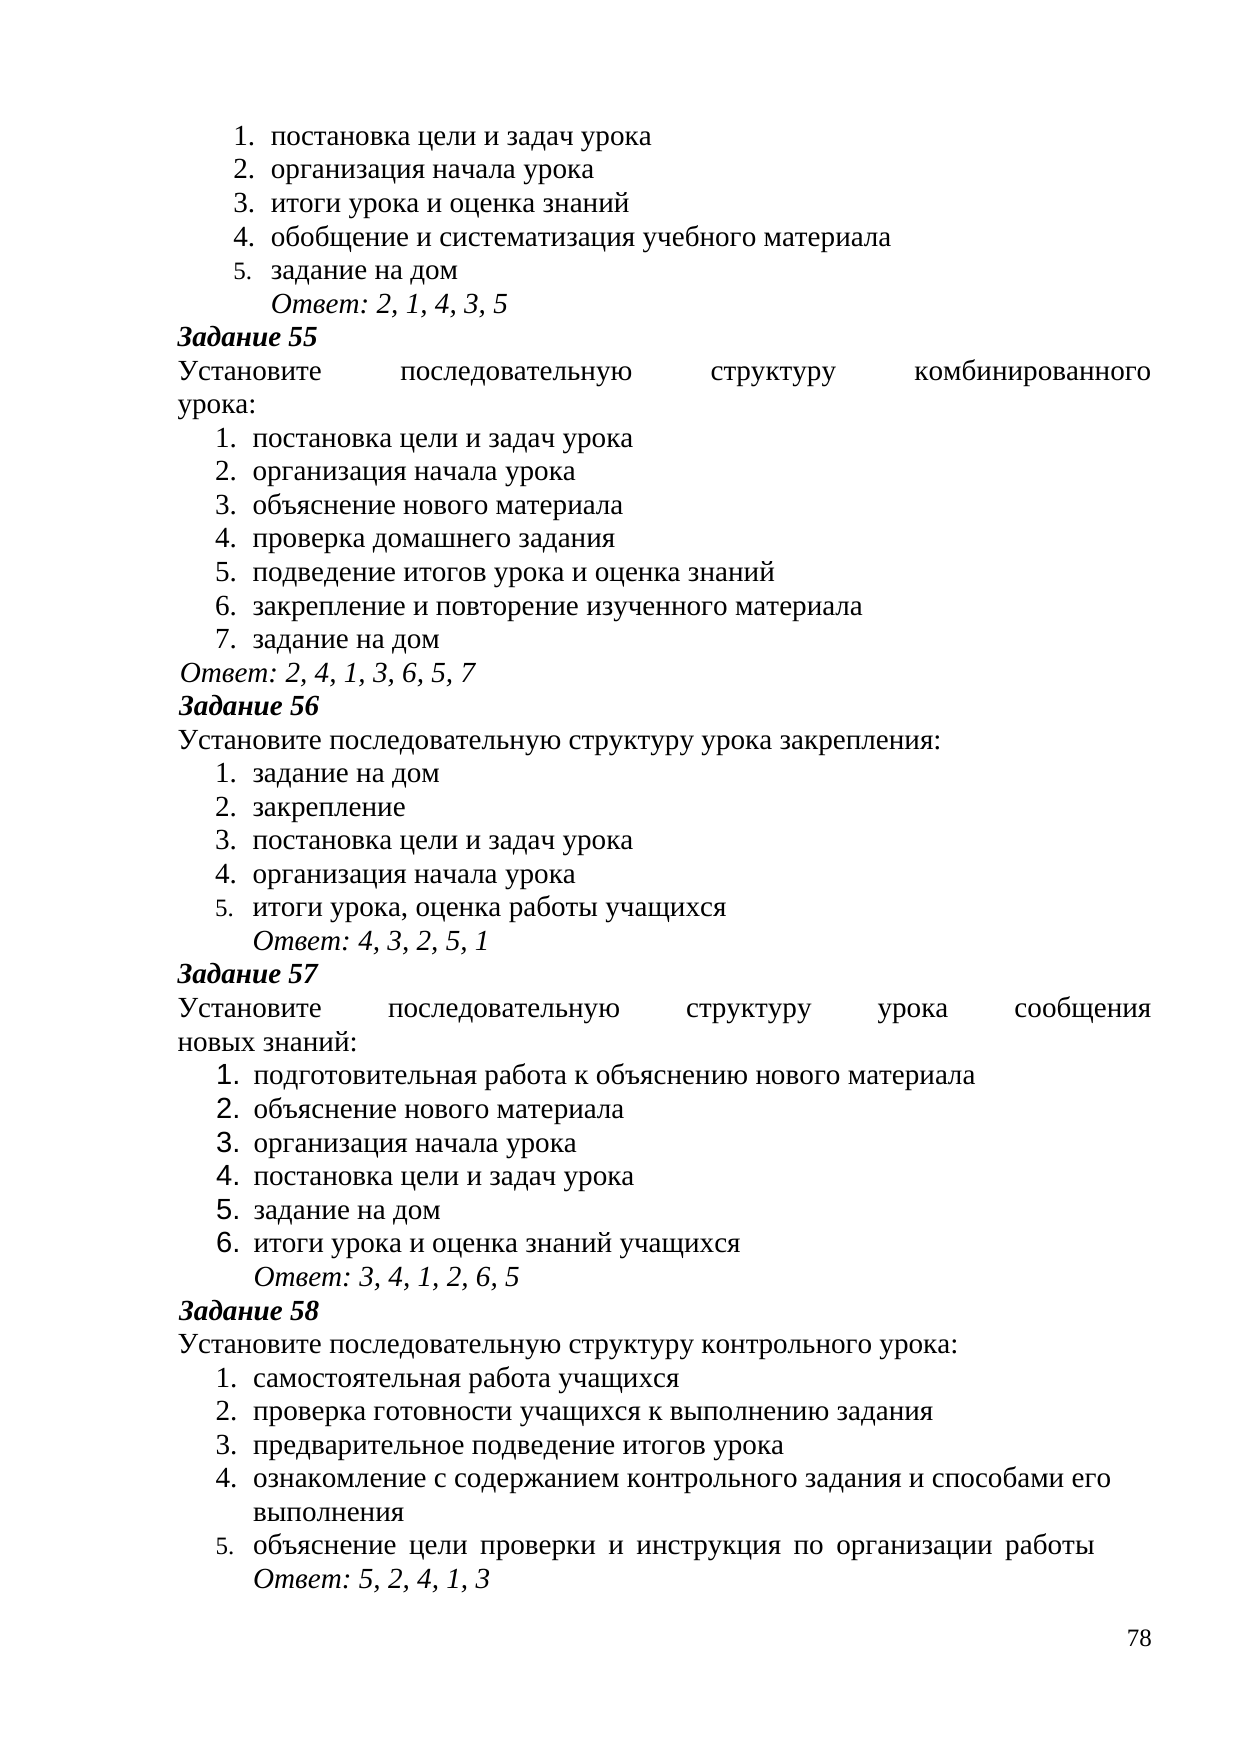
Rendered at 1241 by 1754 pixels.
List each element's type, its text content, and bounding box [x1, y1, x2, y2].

list проверка готовности учащихся к выполнению задания [215, 1393, 1152, 1427]
list предварительное подведение итогов урока [215, 1427, 1152, 1460]
list объяснение нового материала [215, 487, 1152, 521]
list задание на дом [215, 621, 536, 655]
list самостоятельная работа учащихся [215, 1360, 1152, 1393]
text Ответ: 3, 4, 1, 2, 6, 5 [253, 1259, 1152, 1293]
text Установите последовательную структуру комбинированного урока: [177, 353, 1152, 420]
list задание на дом Ответ: 2, 1, 4, 3, 5 [233, 252, 1152, 319]
list организация начала урока [215, 856, 1152, 889]
text Установите последовательную структуру урока сообщения новых знаний: [177, 990, 1152, 1057]
list организация начала урока [215, 453, 1152, 487]
list итоги урока, оценка работы учащихся Ответ: 4, 3, 2, 5, 1 [215, 889, 759, 957]
list итоги урока и оценка знаний учащихся [216, 1226, 1152, 1259]
list задание на дом [216, 1192, 1152, 1226]
text Ответ: 2, 4, 1, 3, 6, 5, 7 [179, 655, 536, 688]
list подготовительная работа к объяснению нового материала [216, 1057, 1152, 1091]
text Задание 57 [177, 957, 1148, 990]
text Задание 56 [179, 688, 1148, 722]
list объяснение цели проверки и инструкция по организации работы Ответ: 5, 2, 4, 1, 3 [215, 1527, 1095, 1594]
text Установите последовательную структуру контрольного урока: [177, 1326, 1152, 1360]
list объяснение нового материала [216, 1091, 1152, 1124]
list обобщение и систематизация учебного материала [233, 219, 1152, 252]
list постановка цели и задач урока [215, 822, 1152, 856]
list постановка цели и задач урока [215, 420, 1152, 453]
list проверка домашнего задания [215, 521, 1152, 554]
list итоги урока и оценка знаний [233, 185, 1152, 219]
text Задание 55 [177, 319, 1148, 353]
list постановка цели и задач урока [233, 118, 1152, 152]
text Установите последовательную структуру урока закрепления: [177, 722, 1152, 755]
list закрепление [215, 789, 479, 822]
list организация начала урока [216, 1124, 1152, 1158]
list ознакомление с содержанием контрольного задания и способами его выполнения [215, 1460, 1150, 1527]
list постановка цели и задач урока [216, 1158, 1152, 1192]
text Задание 58 [179, 1293, 1148, 1326]
list задание на дом [215, 755, 479, 789]
list организация начала урока [233, 152, 1152, 185]
list подведение итогов урока и оценка знаний [215, 554, 1152, 588]
list закрепление и повторение изученного материала [215, 588, 1152, 621]
